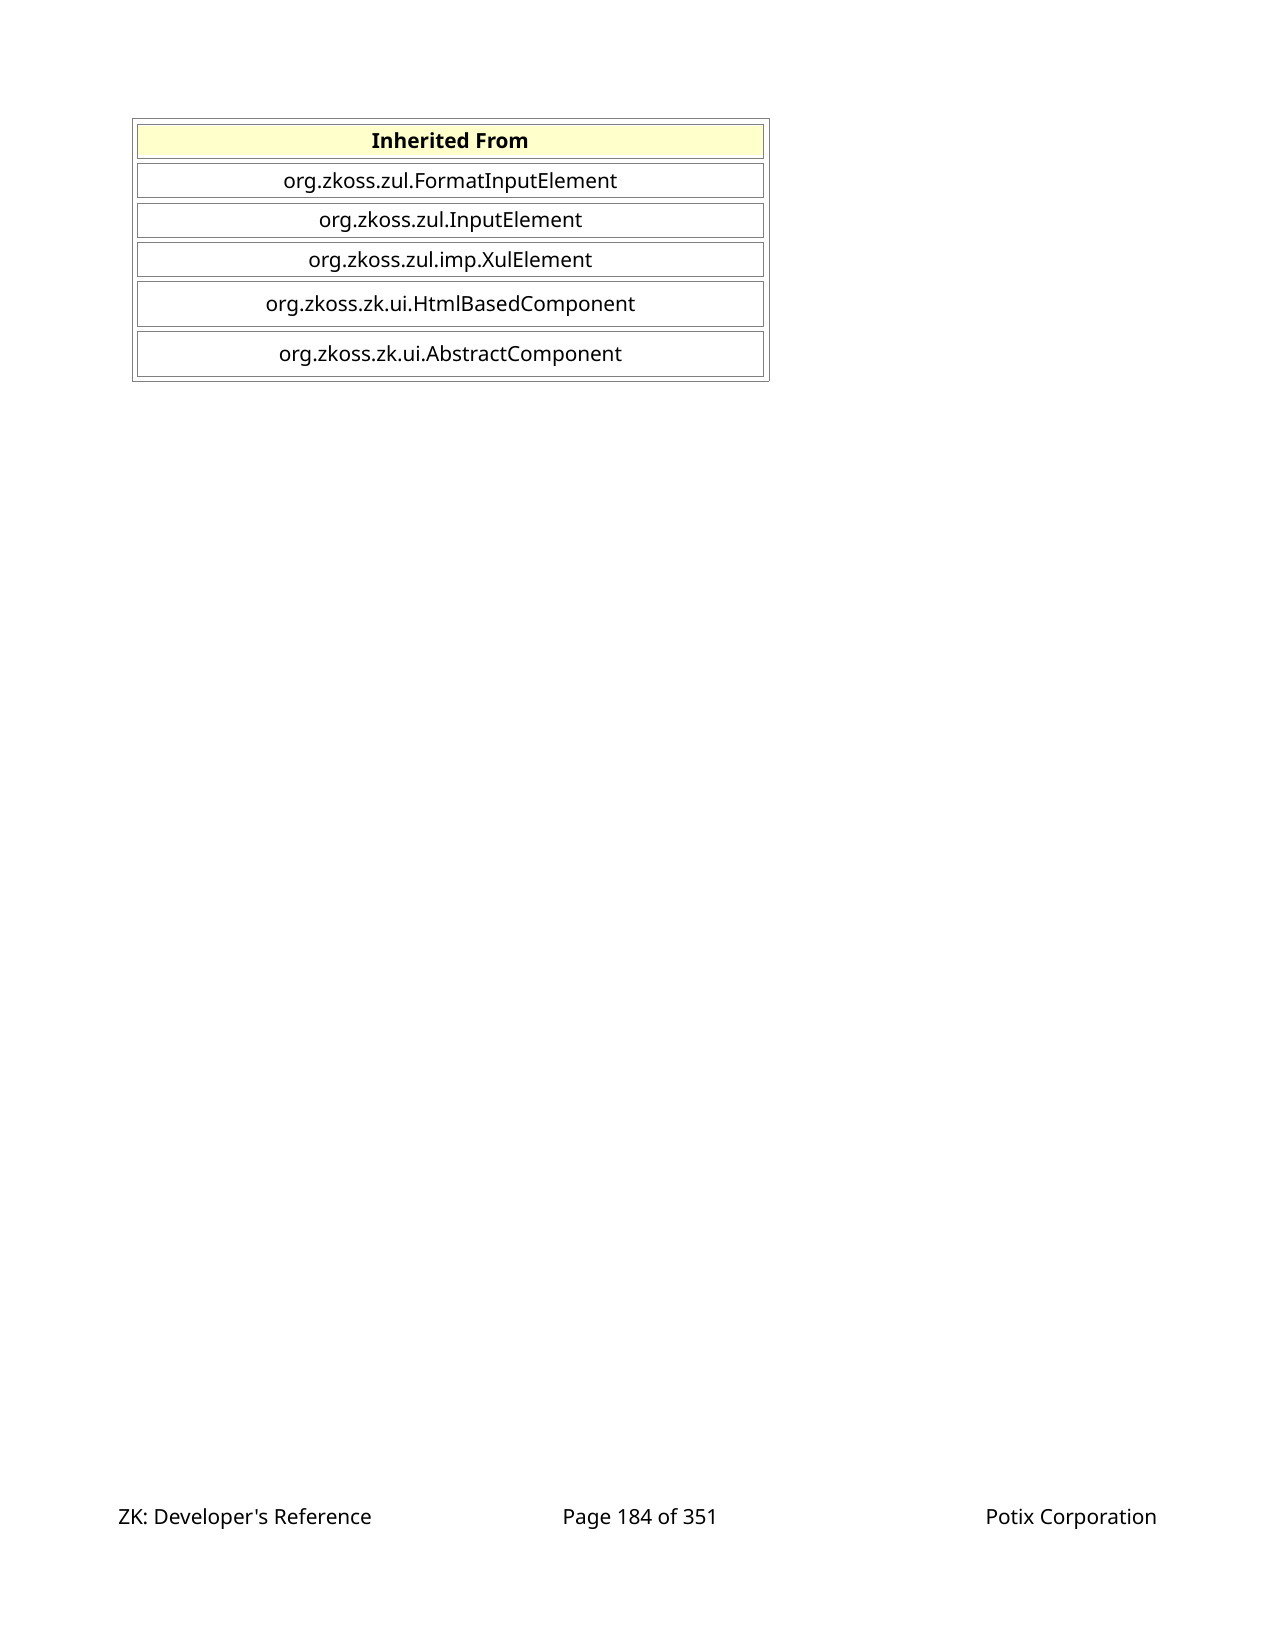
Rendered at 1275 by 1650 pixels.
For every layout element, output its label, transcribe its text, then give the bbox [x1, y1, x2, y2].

table_cell org.zkoss.zul.imp.XulElement [134, 237, 766, 276]
table_cell org.zkoss.zk.ui.HtmlBasedComponent [134, 276, 766, 326]
table_cell org.zkoss.zk.ui.AbstractComponent [134, 326, 766, 376]
table_cell org.zkoss.zul.InputElement [134, 197, 766, 237]
table_cell org.zkoss.zul.FormatInputElement [134, 158, 766, 197]
table_header Inherited From [134, 119, 766, 158]
